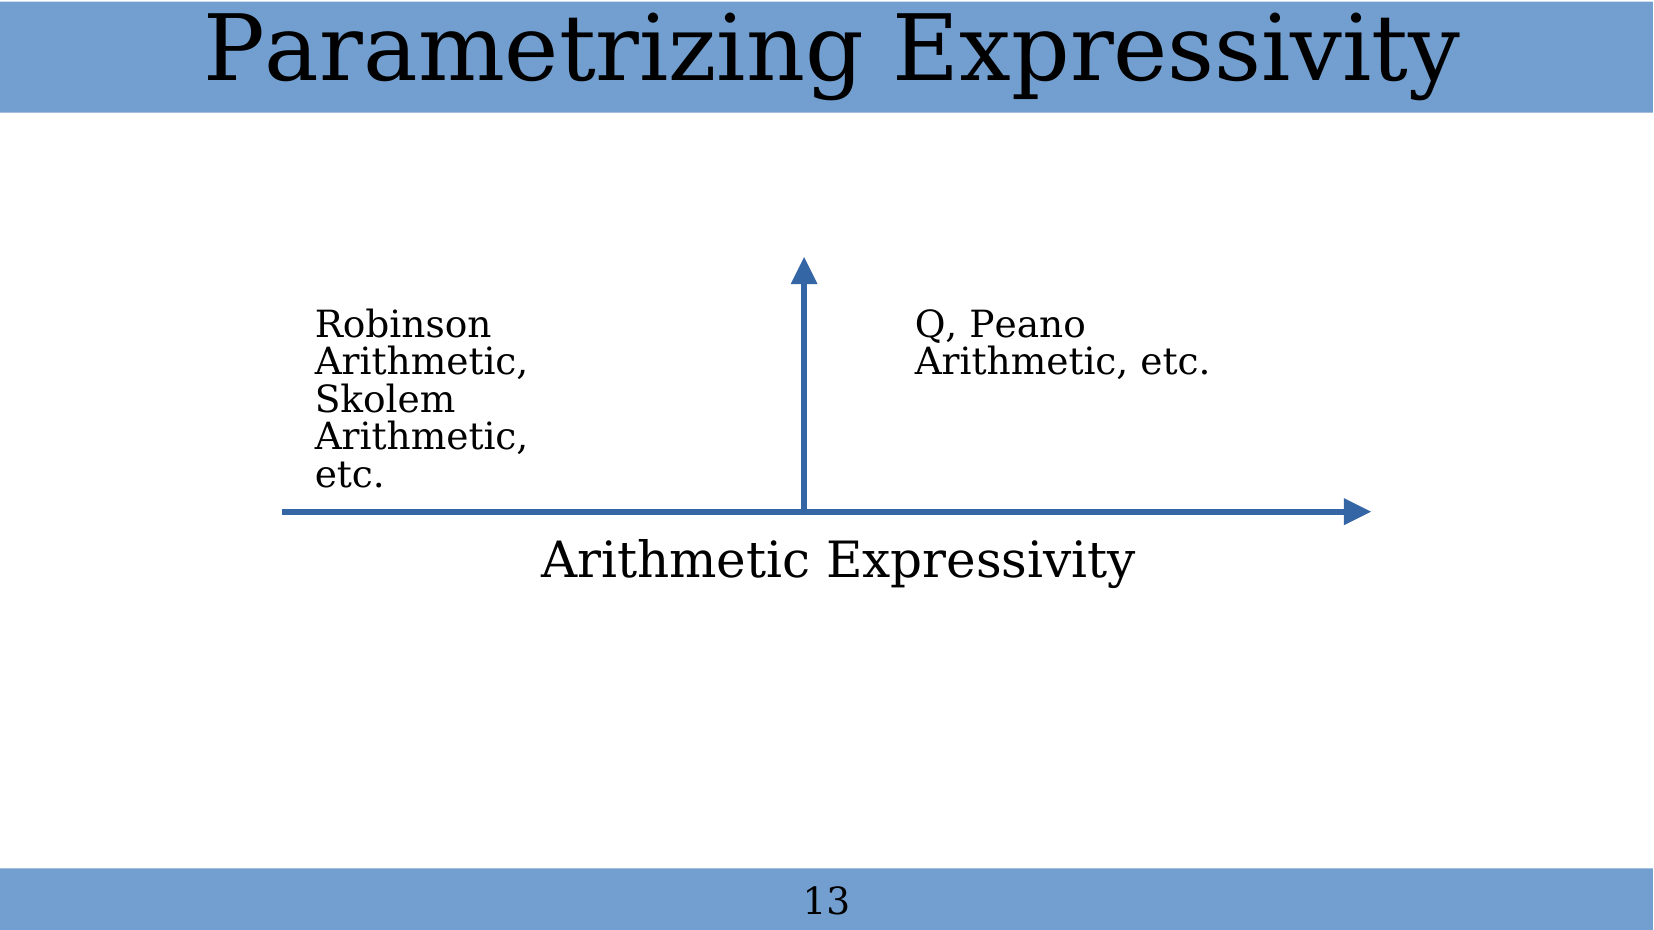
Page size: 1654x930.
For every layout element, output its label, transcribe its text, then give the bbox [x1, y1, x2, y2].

text_box [0, 868, 1653, 930]
text_box Arithmetic Expressivity [526, 530, 1163, 646]
text_box Parametrizing Expressivity [167, 0, 1498, 107]
text_box Q, Peano Arithmetic, etc. [900, 300, 1276, 488]
text_box Robinson Arithmetic, Skolem Arithmetic, etc. [300, 300, 601, 503]
title [0, 1, 1653, 113]
text_box 13 [770, 877, 883, 930]
